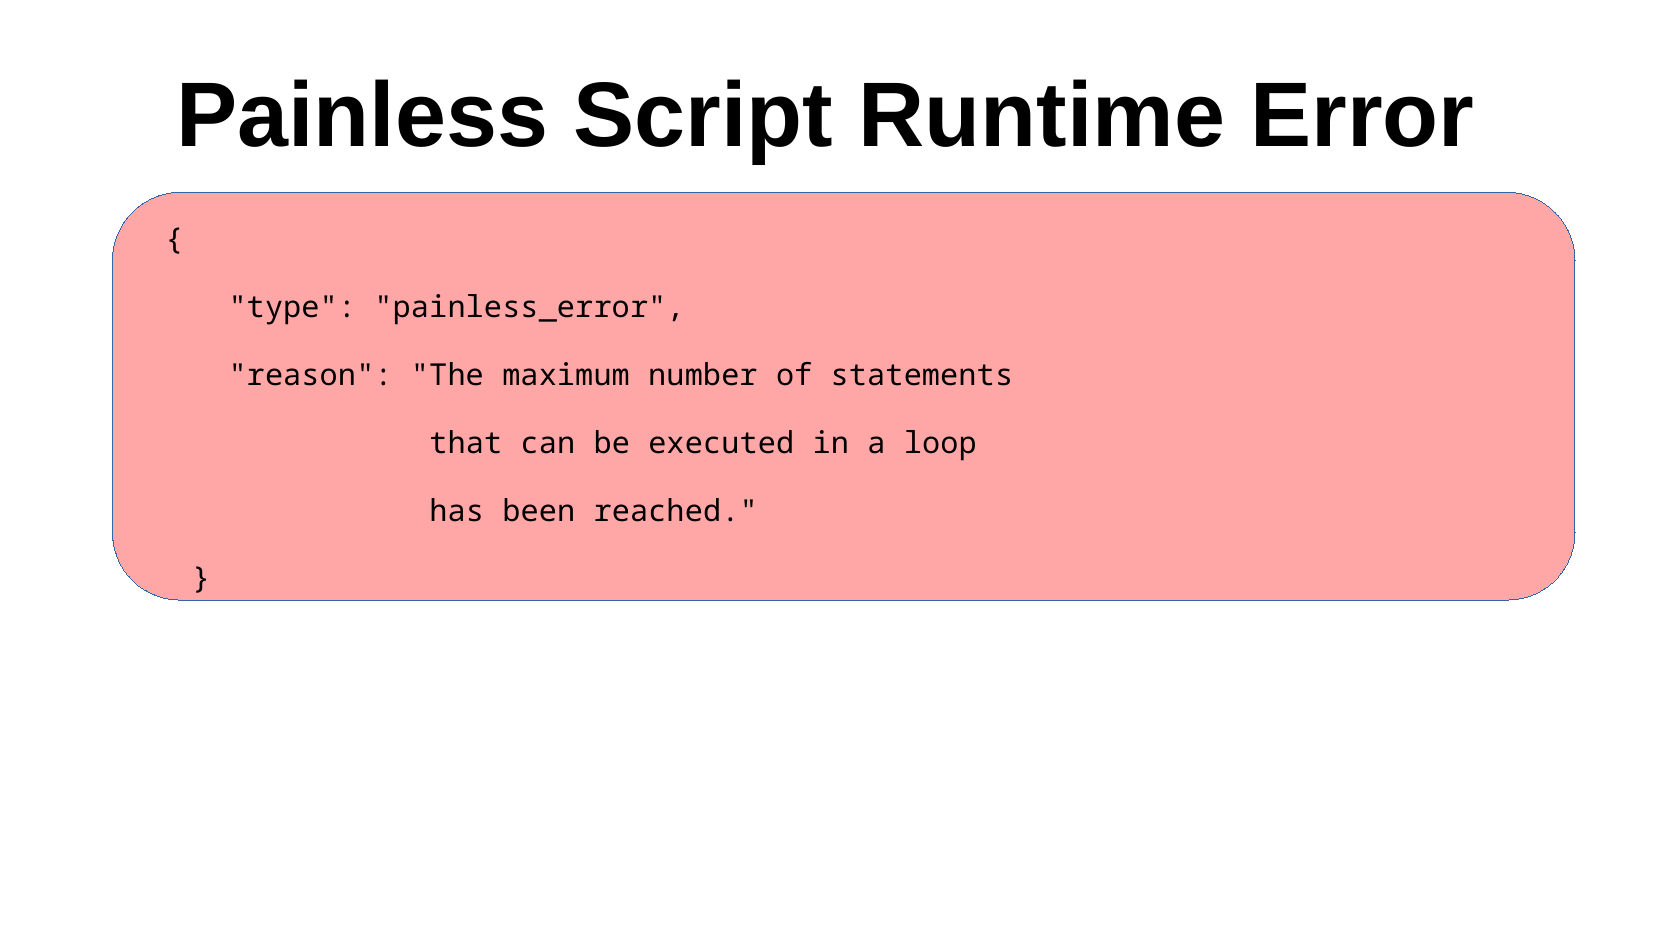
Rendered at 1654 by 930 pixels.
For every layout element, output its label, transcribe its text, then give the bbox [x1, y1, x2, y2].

title Painless Script Runtime Error [82, 37, 1571, 193]
list { "type": "painless_error", "reason": "The maximum number of statements that can be executed in a loop has been reached." } [82, 217, 1571, 601]
text_box [1571, 237, 1576, 556]
text_box [127, 192, 1560, 217]
